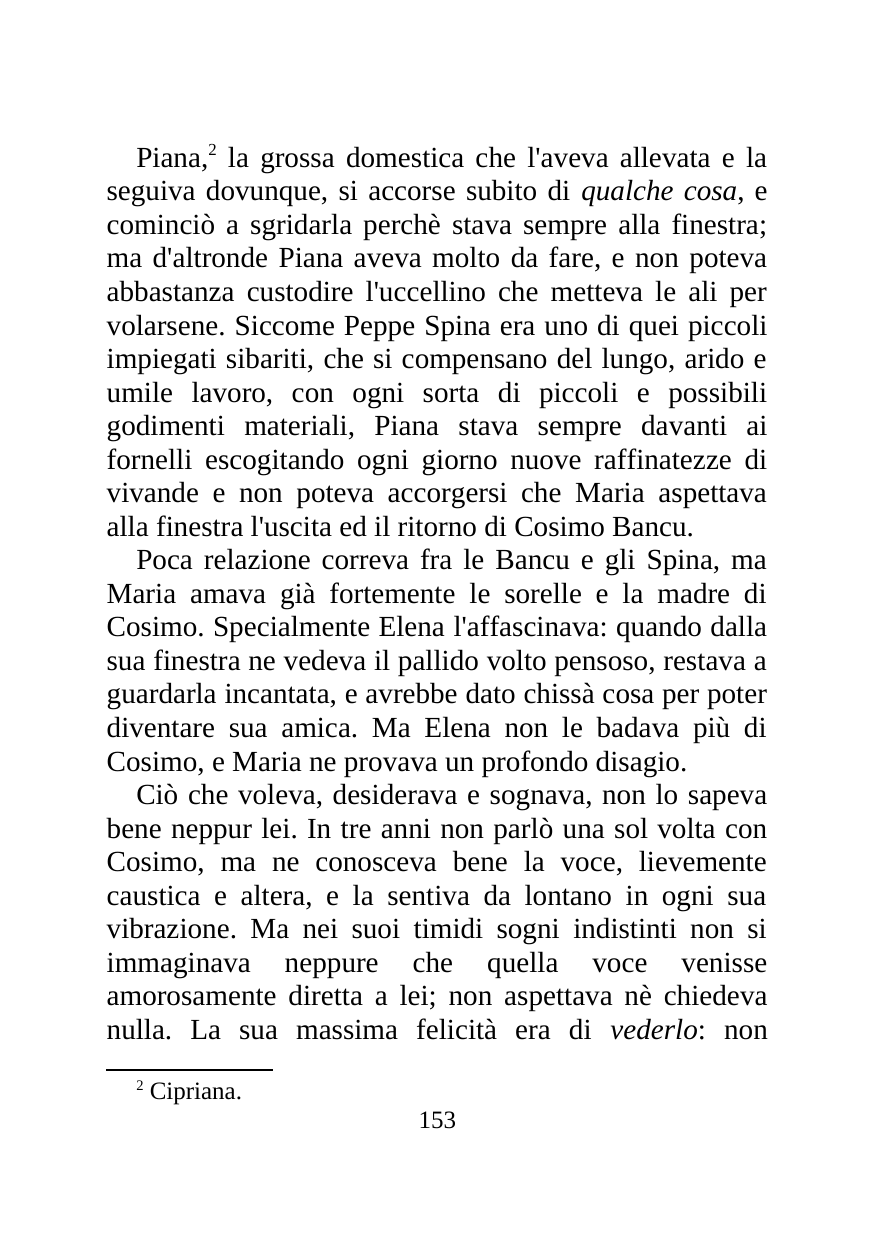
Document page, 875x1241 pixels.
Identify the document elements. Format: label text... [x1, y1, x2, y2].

text Poca relazione correva fra le Bancu e gli Spina, ma Maria amava già fortemente le sorelle e la madre di Cosimo. Specialmente Elena l'affascinava: quando dalla sua finestra ne vedeva il pallido volto pensoso, restava a guardarla incantata, e avrebbe dato chissà cosa per poter diventare sua amica. Ma Elena non le badava più di Cosimo, e Maria ne provava un profondo disagio. [106, 542, 768, 777]
text Piana, la grossa domestica che l'aveva allevata e la seguiva dovunque, si accorse subito di qualche cosa, e cominciò a sgridarla perchè stava sempre alla finestra; ma d'altronde Piana aveva molto da fare, e non poteva abbastanza custodire l'uccellino che metteva le ali per volarsene. Siccome Peppe Spina era uno di quei piccoli impiegati sibariti, che si compensano del lungo, arido e umile lavoro, con ogni sorta di piccoli e possibili godimenti materiali, Piana stava sempre davanti ai fornelli escogitando ogni giorno nuove raffinatezze di vivande e non poteva accorgersi che Maria aspettava alla finestra l'uscita ed il ritorno di Cosimo Bancu. [106, 140, 768, 542]
text Ciò che voleva, desiderava e sognava, non lo sapeva bene neppur lei. In tre anni non parlò una sol volta con Cosimo, ma ne conosceva bene la voce, lievemente caustica e altera, e la sentiva da lontano in ogni sua vibrazione. Ma nei suoi timidi sogni indistinti non si immaginava neppure che quella voce venisse amorosamente diretta a lei; non aspettava nè chiedeva nulla. La sua massima felicità era di vederlo: non [106, 777, 768, 1046]
text Cipriana. [106, 1076, 768, 1105]
